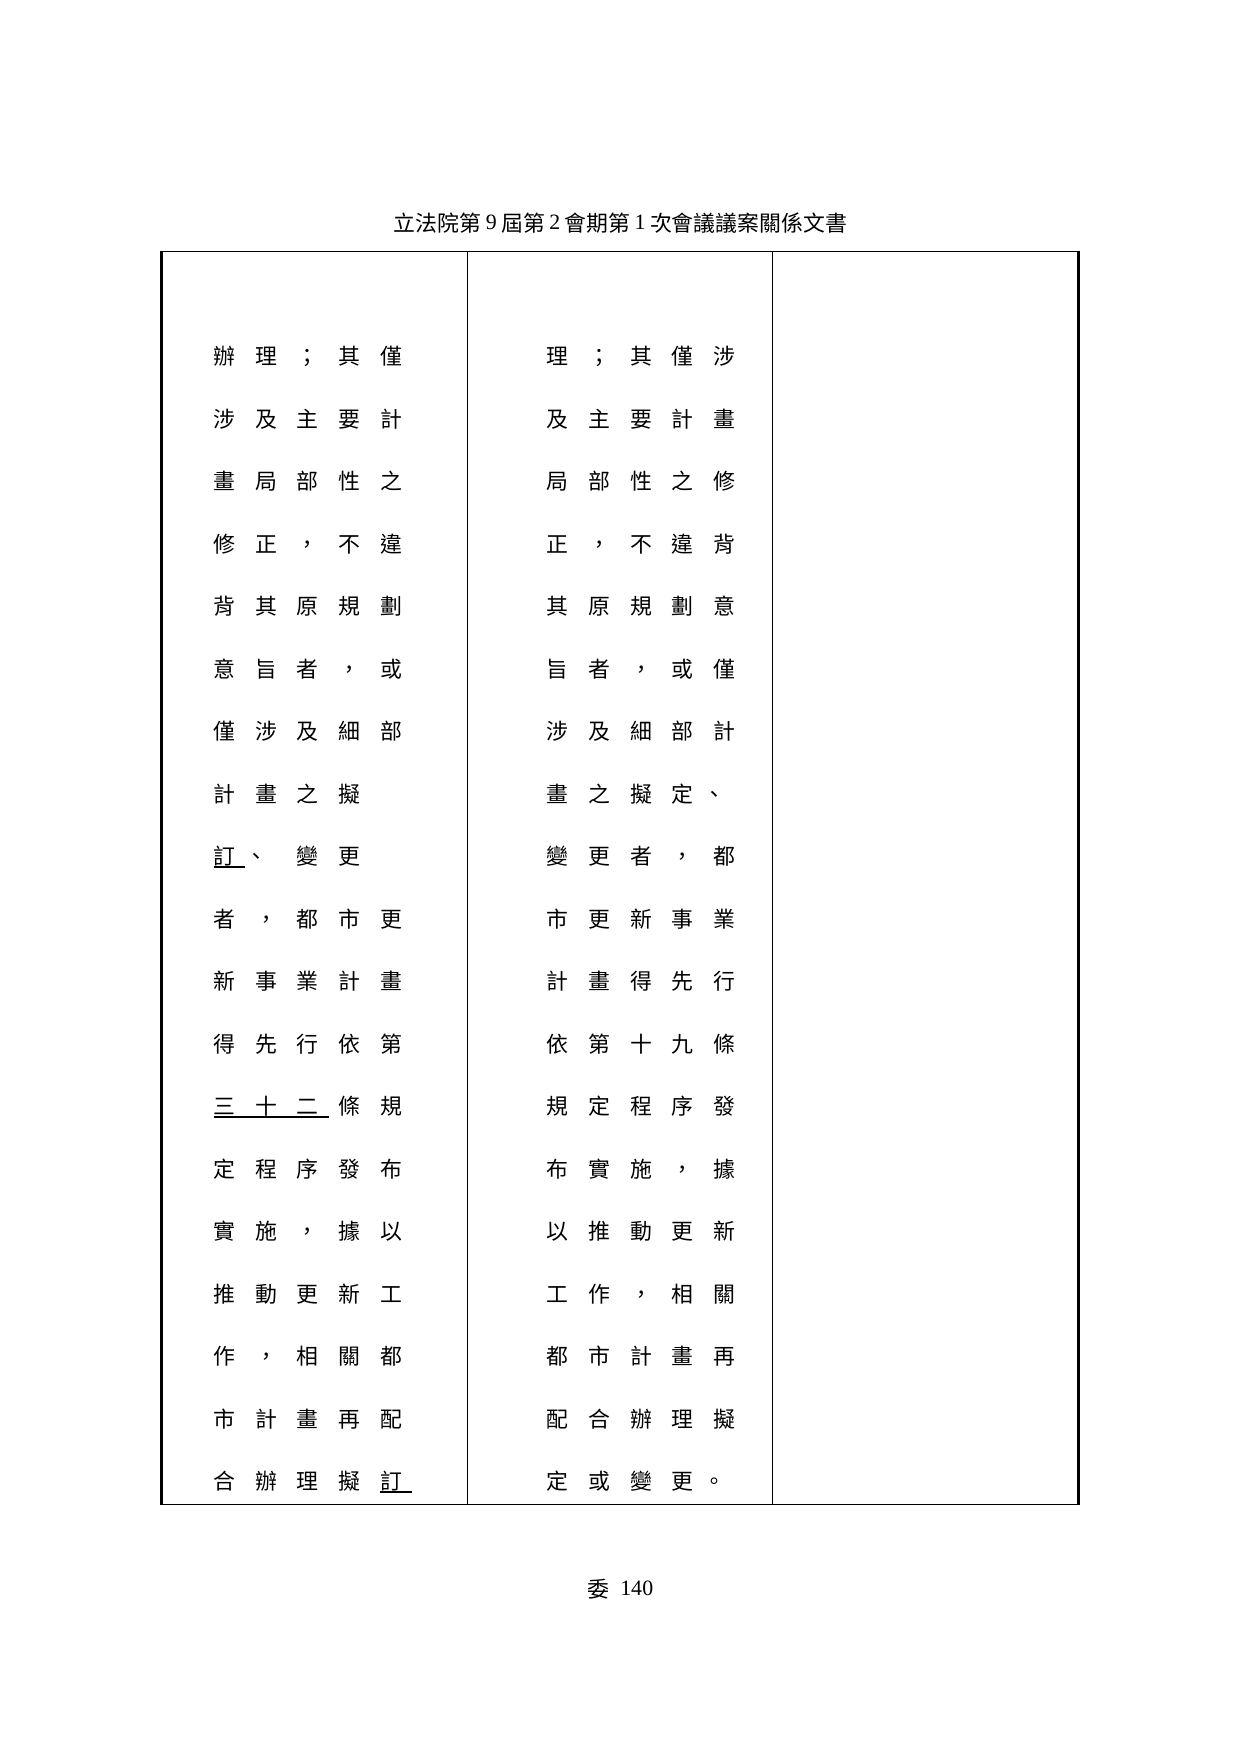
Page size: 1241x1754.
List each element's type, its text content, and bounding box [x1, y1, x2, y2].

table_cell 理；其僅涉及主要計畫局部性之修正，不違背其原規劃意旨者，或僅涉及細部計畫之擬定、變更者，都市更新事業計畫得先行依第十九條規定程序發布實施，據以推動更新工作，相關都市計畫再配合辦理擬定或變更。 [468, 252, 772, 1504]
table_cell [773, 252, 1077, 1504]
table_cell 辦理；其僅涉及主要計畫局部性之修正，不違背其原規劃意旨者，或僅涉及細部計畫之擬訂、變更者，都市更新事業計畫得先行依第三十二條規定程序發布實施，據以推動更新工作，相關都市計畫再配合辦理擬訂 [163, 252, 467, 1504]
